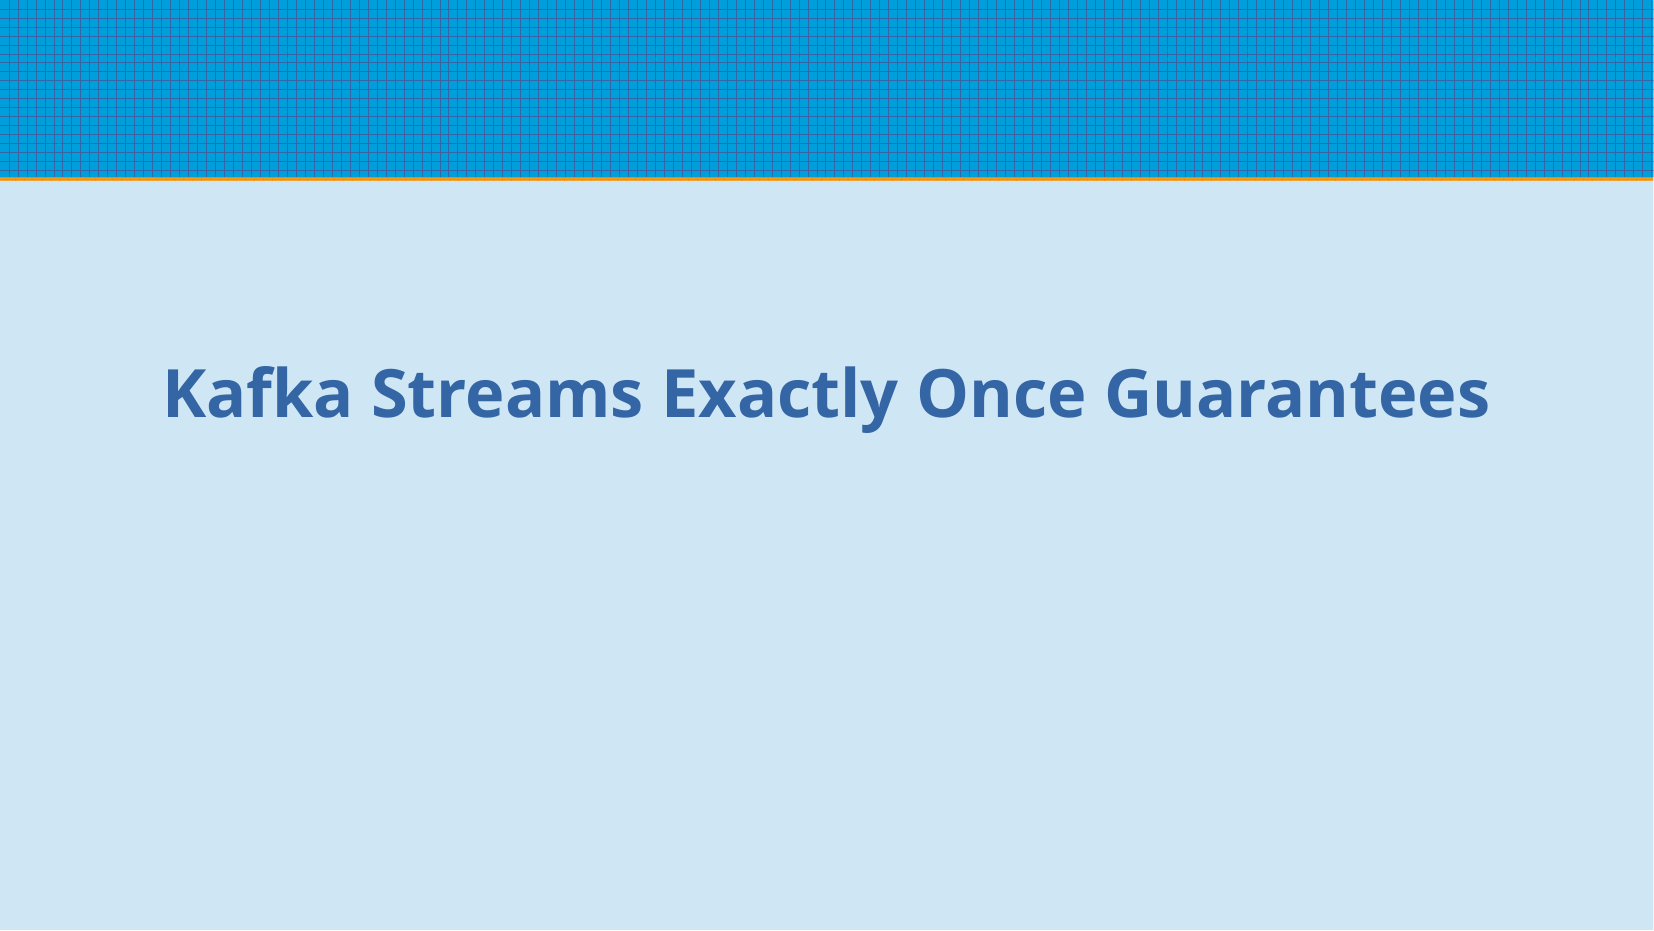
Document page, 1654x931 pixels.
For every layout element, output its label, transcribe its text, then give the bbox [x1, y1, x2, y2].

subtitle Kafka Streams Exactly Once Guarantees [88, 14, 1565, 768]
